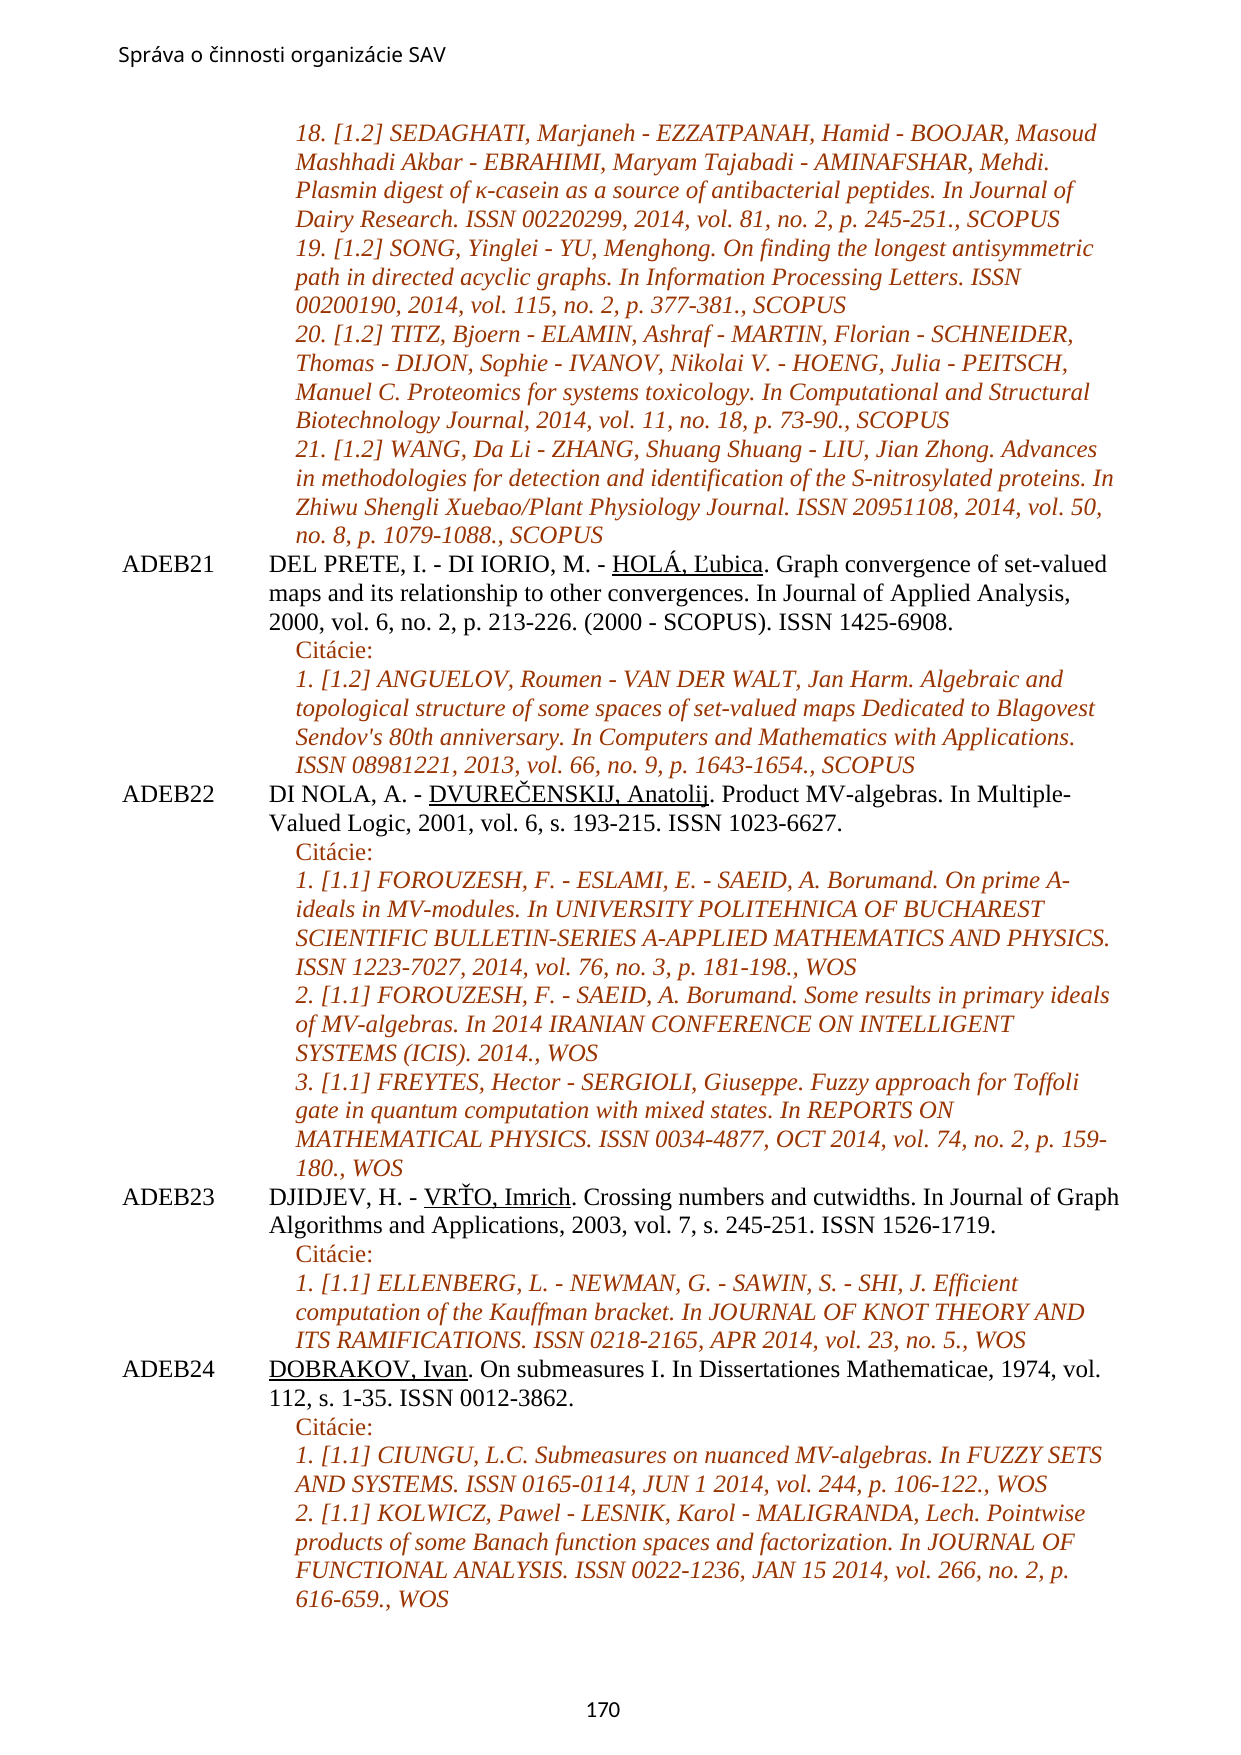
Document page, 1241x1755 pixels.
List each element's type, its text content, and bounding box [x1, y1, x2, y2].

table_header ADEB23 [122, 1182, 269, 1239]
table_header ADEB24 [122, 1354, 269, 1412]
text Citácie: [295, 837, 1122, 866]
text Citácie: [295, 1239, 1122, 1268]
text Citácie: [295, 636, 1122, 664]
text 20. [1.2] TITZ, Bjoern - ELAMIN, Ashraf - MARTIN, Florian - SCHNEIDER, Thomas - DIJON, Sophie - IVANOV, Nikolai V. - HOENG, Julia - PEITSCH, Manuel C. Proteomics for systems toxicology. In Computational and Structural Biotechnology Journal, 2014, vol. 11, no. 18, p. 73-90., SCOPUS [295, 319, 1122, 434]
text 19. [1.2] SONG, Yinglei - YU, Menghong. On finding the longest antisymmetric path in directed acyclic graphs. In Information Processing Letters. ISSN 00200190, 2014, vol. 115, no. 2, p. 377-381., SCOPUS [295, 233, 1122, 319]
table_header DEL PRETE, I. - DI IORIO, M. - HOLÁ, Ľubica. Graph convergence of set-valued maps and its relationship to other convergences. In Journal of Applied Analysis, 2000, vol. 6, no. 2, p. 213-226. (2000 - SCOPUS). ISSN 1425-6908. [269, 549, 1122, 636]
text 3. [1.1] FREYTES, Hector - SERGIOLI, Giuseppe. Fuzzy approach for Toffoli gate in quantum computation with mixed states. In REPORTS ON MATHEMATICAL PHYSICS. ISSN 0034-4877, OCT 2014, vol. 74, no. 2, p. 159-180., WOS [295, 1067, 1122, 1182]
text 2. [1.1] KOLWICZ, Pawel - LESNIK, Karol - MALIGRANDA, Lech. Pointwise products of some Banach function spaces and factorization. In JOURNAL OF FUNCTIONAL ANALYSIS. ISSN 0022-1236, JAN 15 2014, vol. 266, no. 2, p. 616-659., WOS [295, 1498, 1122, 1613]
text Citácie: [295, 1412, 1122, 1441]
text 1. [1.1] CIUNGU, L.C. Submeasures on nuanced MV-algebras. In FUZZY SETS AND SYSTEMS. ISSN 0165-0114, JUN 1 2014, vol. 244, p. 106-122., WOS [295, 1441, 1122, 1498]
table_header ADEB22 [122, 779, 269, 837]
table_header DOBRAKOV, Ivan. On submeasures I. In Dissertationes Mathematicae, 1974, vol. 112, s. 1-35. ISSN 0012-3862. [269, 1354, 1122, 1412]
table_header ADEB21 [122, 549, 269, 636]
text 1. [1.1] ELLENBERG, L. - NEWMAN, G. - SAWIN, S. - SHI, J. Efficient computation of the Kauffman bracket. In JOURNAL OF KNOT THEORY AND ITS RAMIFICATIONS. ISSN 0218-2165, APR 2014, vol. 23, no. 5., WOS [295, 1268, 1122, 1354]
text 1. [1.1] FOROUZESH, F. - ESLAMI, E. - SAEID, A. Borumand. On prime A-ideals in MV-modules. In UNIVERSITY POLITEHNICA OF BUCHAREST SCIENTIFIC BULLETIN-SERIES A-APPLIED MATHEMATICS AND PHYSICS. ISSN 1223-7027, 2014, vol. 76, no. 3, p. 181-198., WOS [295, 866, 1122, 981]
text 18. [1.2] SEDAGHATI, Marjaneh - EZZATPANAH, Hamid - BOOJAR, Masoud Mashhadi Akbar - EBRAHIMI, Maryam Tajabadi - AMINAFSHAR, Mehdi. Plasmin digest of κ-casein as a source of antibacterial peptides. In Journal of Dairy Research. ISSN 00220299, 2014, vol. 81, no. 2, p. 245-251., SCOPUS [295, 118, 1122, 233]
text 1. [1.2] ANGUELOV, Roumen - VAN DER WALT, Jan Harm. Algebraic and topological structure of some spaces of set-valued maps Dedicated to Blagovest Sendov's 80th anniversary. In Computers and Mathematics with Applications. ISSN 08981221, 2013, vol. 66, no. 9, p. 1643-1654., SCOPUS [295, 664, 1122, 779]
text 21. [1.2] WANG, Da Li - ZHANG, Shuang Shuang - LIU, Jian Zhong. Advances in methodologies for detection and identification of the S-nitrosylated proteins. In Zhiwu Shengli Xuebao/Plant Physiology Journal. ISSN 20951108, 2014, vol. 50, no. 8, p. 1079-1088., SCOPUS [295, 434, 1122, 549]
table_header DJIDJEV, H. - VRŤO, Imrich. Crossing numbers and cutwidths. In Journal of Graph Algorithms and Applications, 2003, vol. 7, s. 245-251. ISSN 1526-1719. [269, 1182, 1122, 1239]
table_header DI NOLA, A. - DVUREČENSKIJ, Anatolij. Product MV-algebras. In Multiple-Valued Logic, 2001, vol. 6, s. 193-215. ISSN 1023-6627. [269, 779, 1122, 837]
text 2. [1.1] FOROUZESH, F. - SAEID, A. Borumand. Some results in primary ideals of MV-algebras. In 2014 IRANIAN CONFERENCE ON INTELLIGENT SYSTEMS (ICIS). 2014., WOS [295, 981, 1122, 1067]
